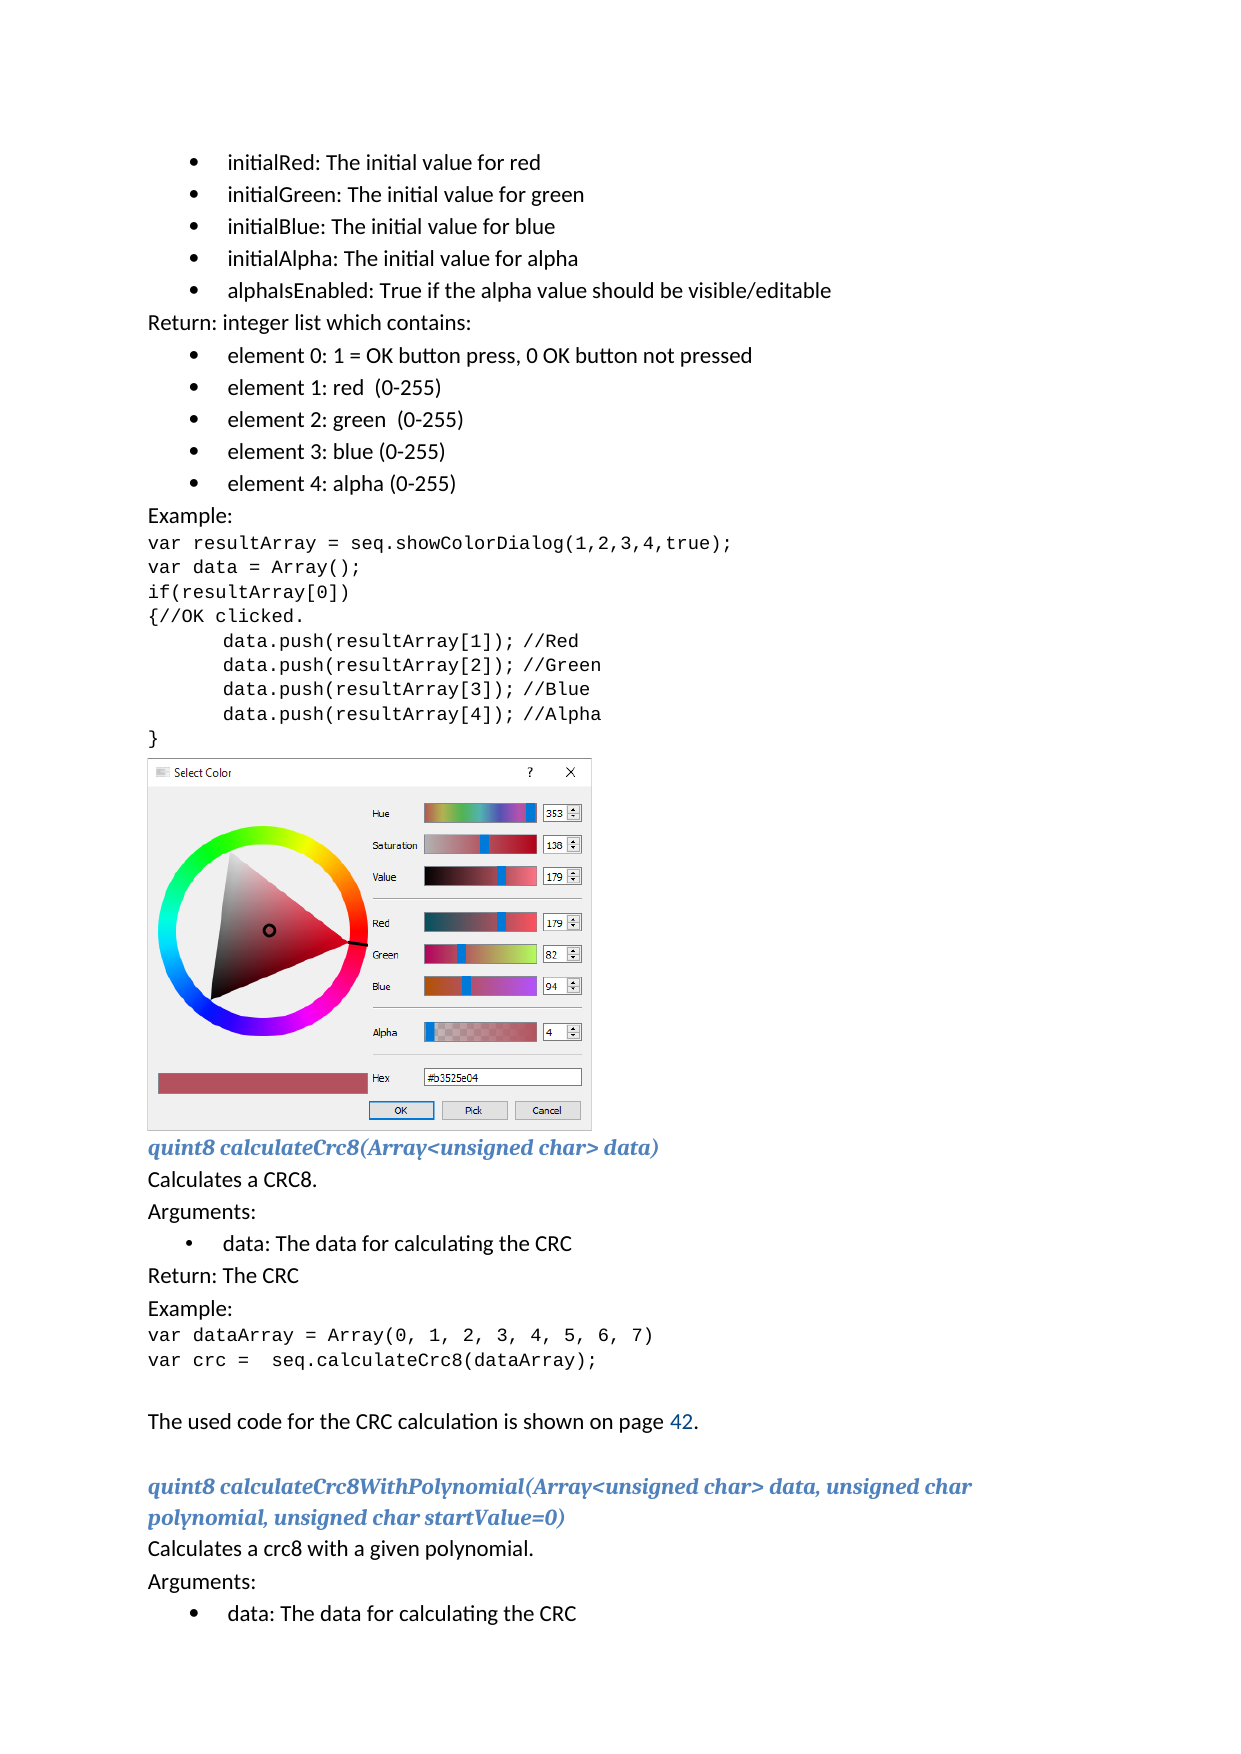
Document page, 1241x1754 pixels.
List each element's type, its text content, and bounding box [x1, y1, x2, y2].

list initialRed: The initial value for red [190, 148, 1093, 176]
text var data = Array(); [148, 558, 1093, 579]
list data: The data for calculating the CRC [190, 1599, 1093, 1627]
text data.push(resultArray[1]); //Red [148, 631, 1093, 653]
text data.push(resultArray[3]); //Blue [148, 680, 1093, 701]
text Example: [148, 502, 1093, 530]
list initialAlpha: The initial value for alpha [190, 244, 1093, 272]
list Example: [148, 1294, 1093, 1322]
text if(resultArray[0]) [148, 583, 1093, 604]
list alphaIsEnabled: True if the alpha value should be visible/editable [190, 276, 1093, 304]
list initialGreen: The initial value for green [190, 180, 1093, 208]
subtitle quint8 calculateCrc8WithPolynomial(Array<unsigned char> data, unsigned char polynomial, unsigned char startValue=0) [148, 1474, 1093, 1531]
text data.push(resultArray[2]); //Green [148, 656, 1093, 677]
subtitle quint8 calculateCrc8(Array<unsigned char> data) [148, 1131, 1093, 1161]
text var crc = seq.calculateCrc8(dataArray); [148, 1350, 1093, 1372]
text Arguments: [148, 1567, 1093, 1595]
text } [148, 729, 1093, 750]
list Return: The CRC [148, 1262, 1093, 1289]
list initialBlue: The initial value for blue [190, 212, 1093, 240]
list element 4: alpha (0-255) [190, 469, 1093, 497]
picture [147, 758, 592, 1131]
text {//OK clicked. [148, 607, 1093, 628]
list Return: integer list which contains: [148, 308, 1093, 337]
text The used code for the CRC calculation is shown on page 42. [148, 1407, 1093, 1435]
list element 1: red (0-255) [190, 373, 1093, 401]
text data.push(resultArray[4]); //Alpha [148, 704, 1093, 726]
text Calculates a crc8 with a given polynomial. [148, 1534, 1093, 1563]
list Calculates a CRC8. [148, 1165, 1093, 1193]
list element 3: blue (0-255) [190, 437, 1093, 465]
list Arguments: [148, 1197, 1093, 1225]
list element 2: green (0-255) [190, 405, 1093, 433]
list data: The data for calculating the CRC [185, 1229, 1093, 1257]
text var resultArray = seq.showColorDialog(1,2,3,4,true); [148, 534, 1093, 555]
list element 0: 1 = OK button press, 0 OK button not pressed [190, 341, 1093, 369]
text var dataArray = Array(0, 1, 2, 3, 4, 5, 6, 7) [148, 1326, 1093, 1347]
